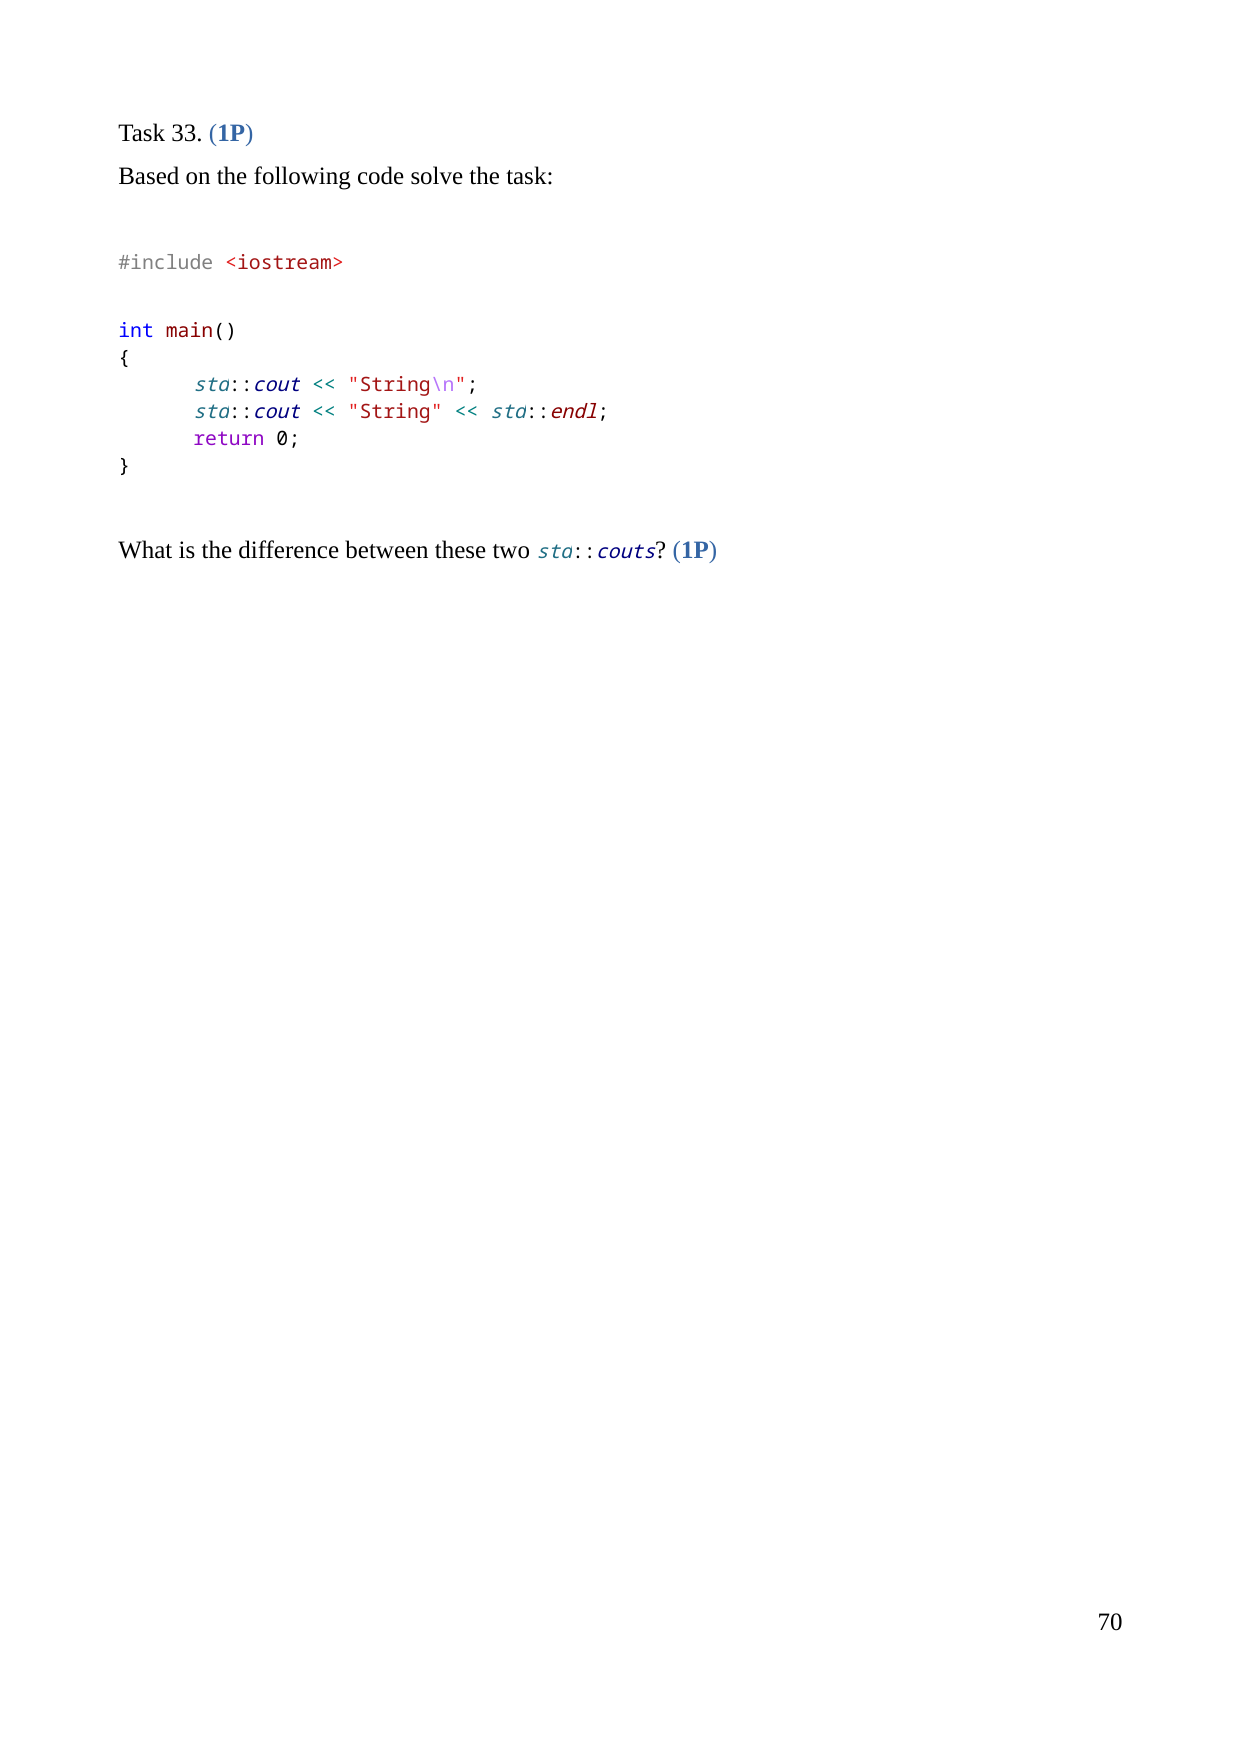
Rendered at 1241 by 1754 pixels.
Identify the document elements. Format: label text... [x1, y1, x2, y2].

text int main() [118, 317, 1122, 344]
text #include <iostream> [118, 248, 1122, 275]
text } [118, 452, 1122, 478]
text return 0; [118, 424, 1122, 452]
text { [118, 344, 1122, 371]
text Based on the following code solve the task: [118, 161, 1122, 190]
text std::cout << "String\n"; [118, 371, 1122, 398]
text What is the difference between these two std::couts? (1P) [118, 535, 1122, 564]
text Task 33. (1P) [118, 118, 1122, 147]
text std::cout << "String" << std::endl; [118, 398, 1122, 424]
